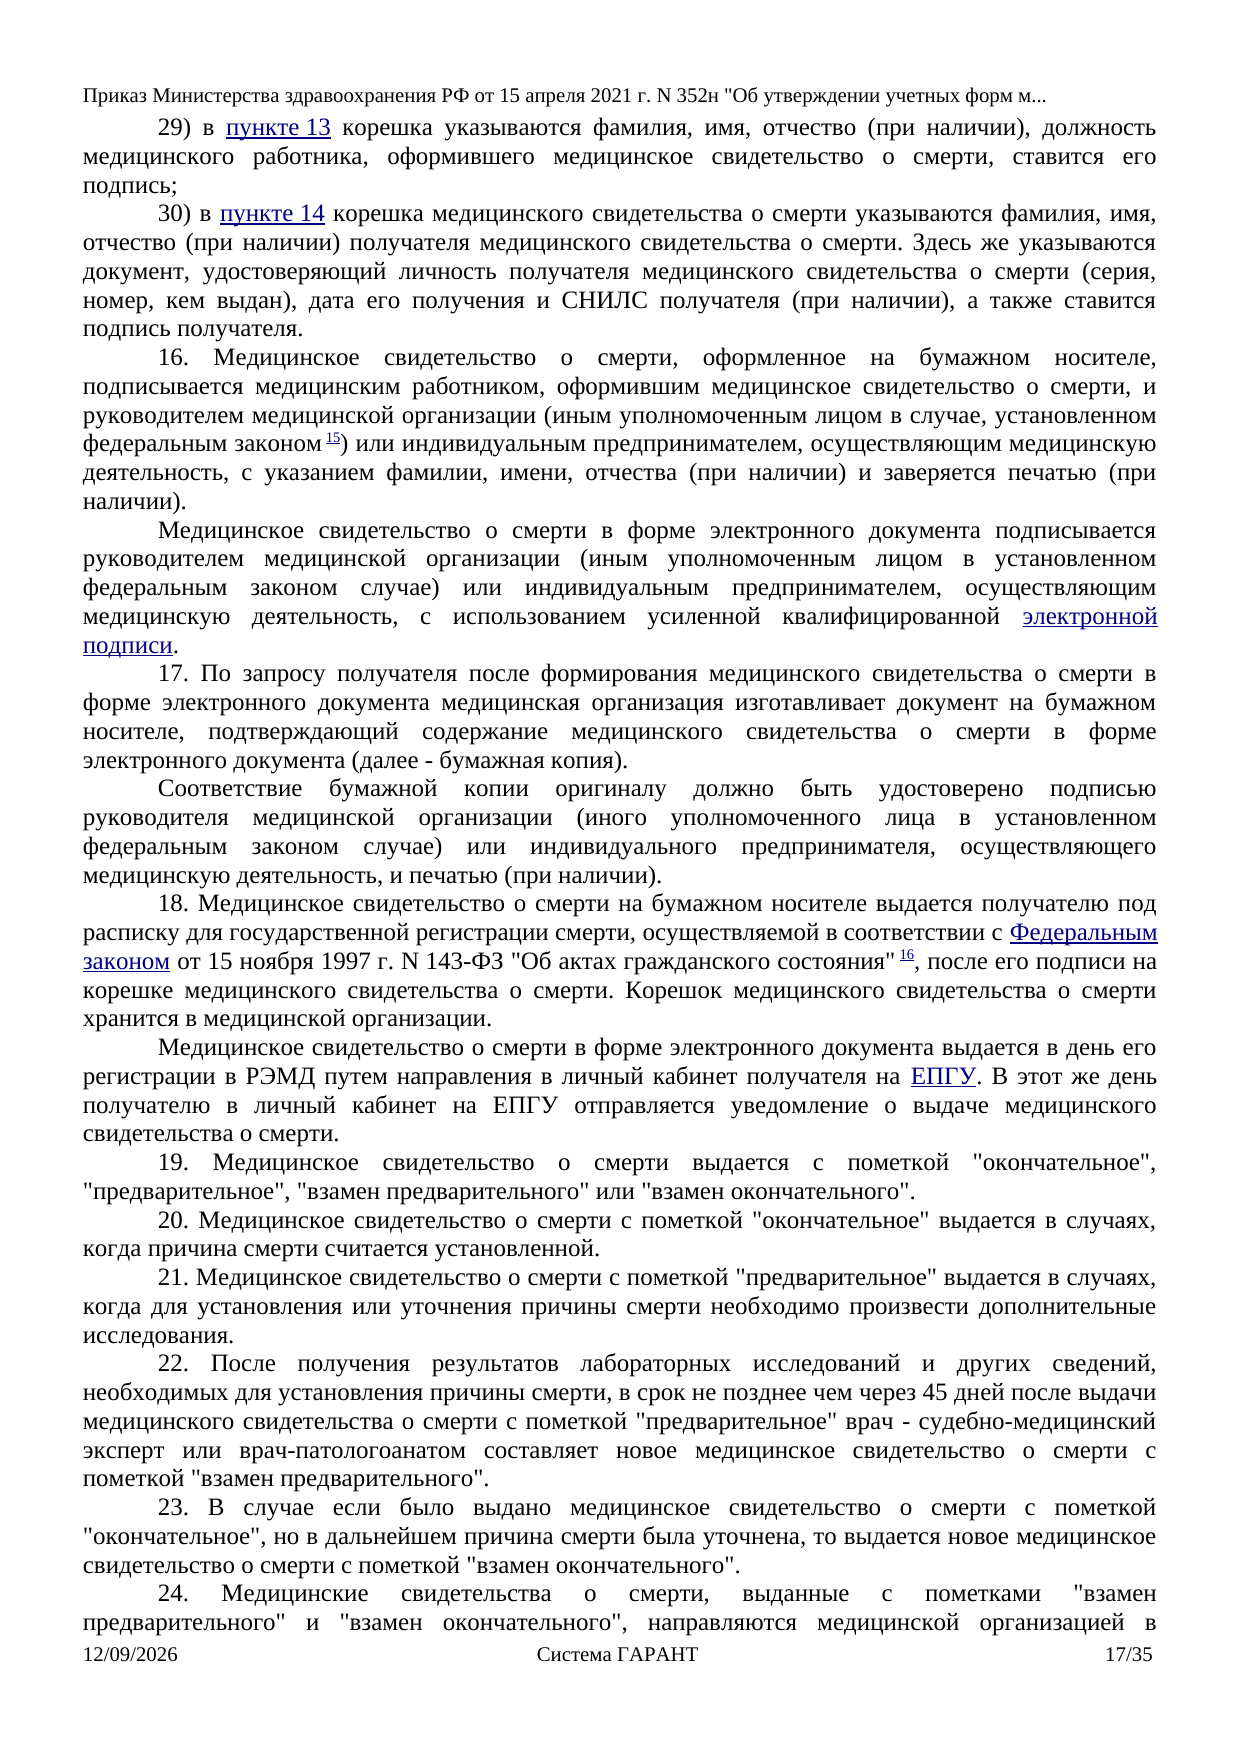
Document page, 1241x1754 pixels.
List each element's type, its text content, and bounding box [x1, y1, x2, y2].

text Медицинское свидетельство о смерти в форме электронного документа выдается в день его регистрации в РЭМД путем направления в личный кабинет получателя на ЕПГУ. В этот же день получателю в личный кабинет на ЕПГУ отправляется уведомление о выдаче медицинского свидетельства о смерти. [83, 1032, 1157, 1147]
text 20. Медицинское свидетельство о смерти с пометкой "окончательное" выдается в случаях, когда причина смерти считается установленной. [83, 1205, 1157, 1262]
text 29) в пункте 13 корешка указываются фамилия, имя, отчество (при наличии), должность медицинского работника, оформившего медицинское свидетельство о смерти, ставится его подпись; [83, 112, 1157, 198]
text 30) в пункте 14 корешка медицинского свидетельства о смерти указываются фамилия, имя, отчество (при наличии) получателя медицинского свидетельства о смерти. Здесь же указываются документ, удостоверяющий личность получателя медицинского свидетельства о смерти (серия, номер, кем выдан), дата его получения и СНИЛС получателя (при наличии), а также ставится подпись получателя. [83, 198, 1157, 342]
text Соответствие бумажной копии оригиналу должно быть удостоверено подписью руководителя медицинской организации (иного уполномоченного лица в установленном федеральным законом случае) или индивидуального предпринимателя, осуществляющего медицинскую деятельность, и печатью (при наличии). [83, 773, 1157, 888]
text 17. По запросу получателя после формирования медицинского свидетельства о смерти в форме электронного документа медицинская организация изготавливает документ на бумажном носителе, подтверждающий содержание медицинского свидетельства о смерти в форме электронного документа (далее - бумажная копия). [83, 658, 1157, 773]
text 16. Медицинское свидетельство о смерти, оформленное на бумажном носителе, подписывается медицинским работником, оформившим медицинское свидетельство о смерти, и руководителем медицинской организации (иным уполномоченным лицом в случае, установленном федеральным законом 15) или индивидуальным предпринимателем, осуществляющим медицинскую деятельность, с указанием фамилии, имени, отчества (при наличии) и заверяется печатью (при наличии). [83, 342, 1157, 515]
text 24. Медицинские свидетельства о смерти, выданные с пометками "взамен предварительного" и "взамен окончательного", направляются медицинской организацией в [83, 1578, 1157, 1636]
text 19. Медицинское свидетельство о смерти выдается с пометкой "окончательное", "предварительное", "взамен предварительного" или "взамен окончательного". [83, 1147, 1157, 1205]
text 18. Медицинское свидетельство о смерти на бумажном носителе выдается получателю под расписку для государственной регистрации смерти, осуществляемой в соответствии с Федеральным законом от 15 ноября 1997 г. N 143-ФЗ "Об актах гражданского состояния" 16, после его подписи на корешке медицинского свидетельства о смерти. Корешок медицинского свидетельства о смерти хранится в медицинской организации. [83, 888, 1157, 1032]
text 22. После получения результатов лабораторных исследований и других сведений, необходимых для установления причины смерти, в срок не позднее чем через 45 дней после выдачи медицинского свидетельства о смерти с пометкой "предварительное" врач - судебно-медицинский эксперт или врач-патологоанатом составляет новое медицинское свидетельство о смерти с пометкой "взамен предварительного". [83, 1348, 1157, 1492]
text Медицинское свидетельство о смерти в форме электронного документа подписывается руководителем медицинской организации (иным уполномоченным лицом в установленном федеральным законом случае) или индивидуальным предпринимателем, осуществляющим медицинскую деятельность, с использованием усиленной квалифицированной электронной подписи. [83, 515, 1157, 658]
text 21. Медицинское свидетельство о смерти с пометкой "предварительное" выдается в случаях, когда для установления или уточнения причины смерти необходимо произвести дополнительные исследования. [83, 1262, 1157, 1348]
text 23. В случае если было выдано медицинское свидетельство о смерти с пометкой "окончательное", но в дальнейшем причина смерти была уточнена, то выдается новое медицинское свидетельство о смерти с пометкой "взамен окончательного". [83, 1492, 1157, 1578]
